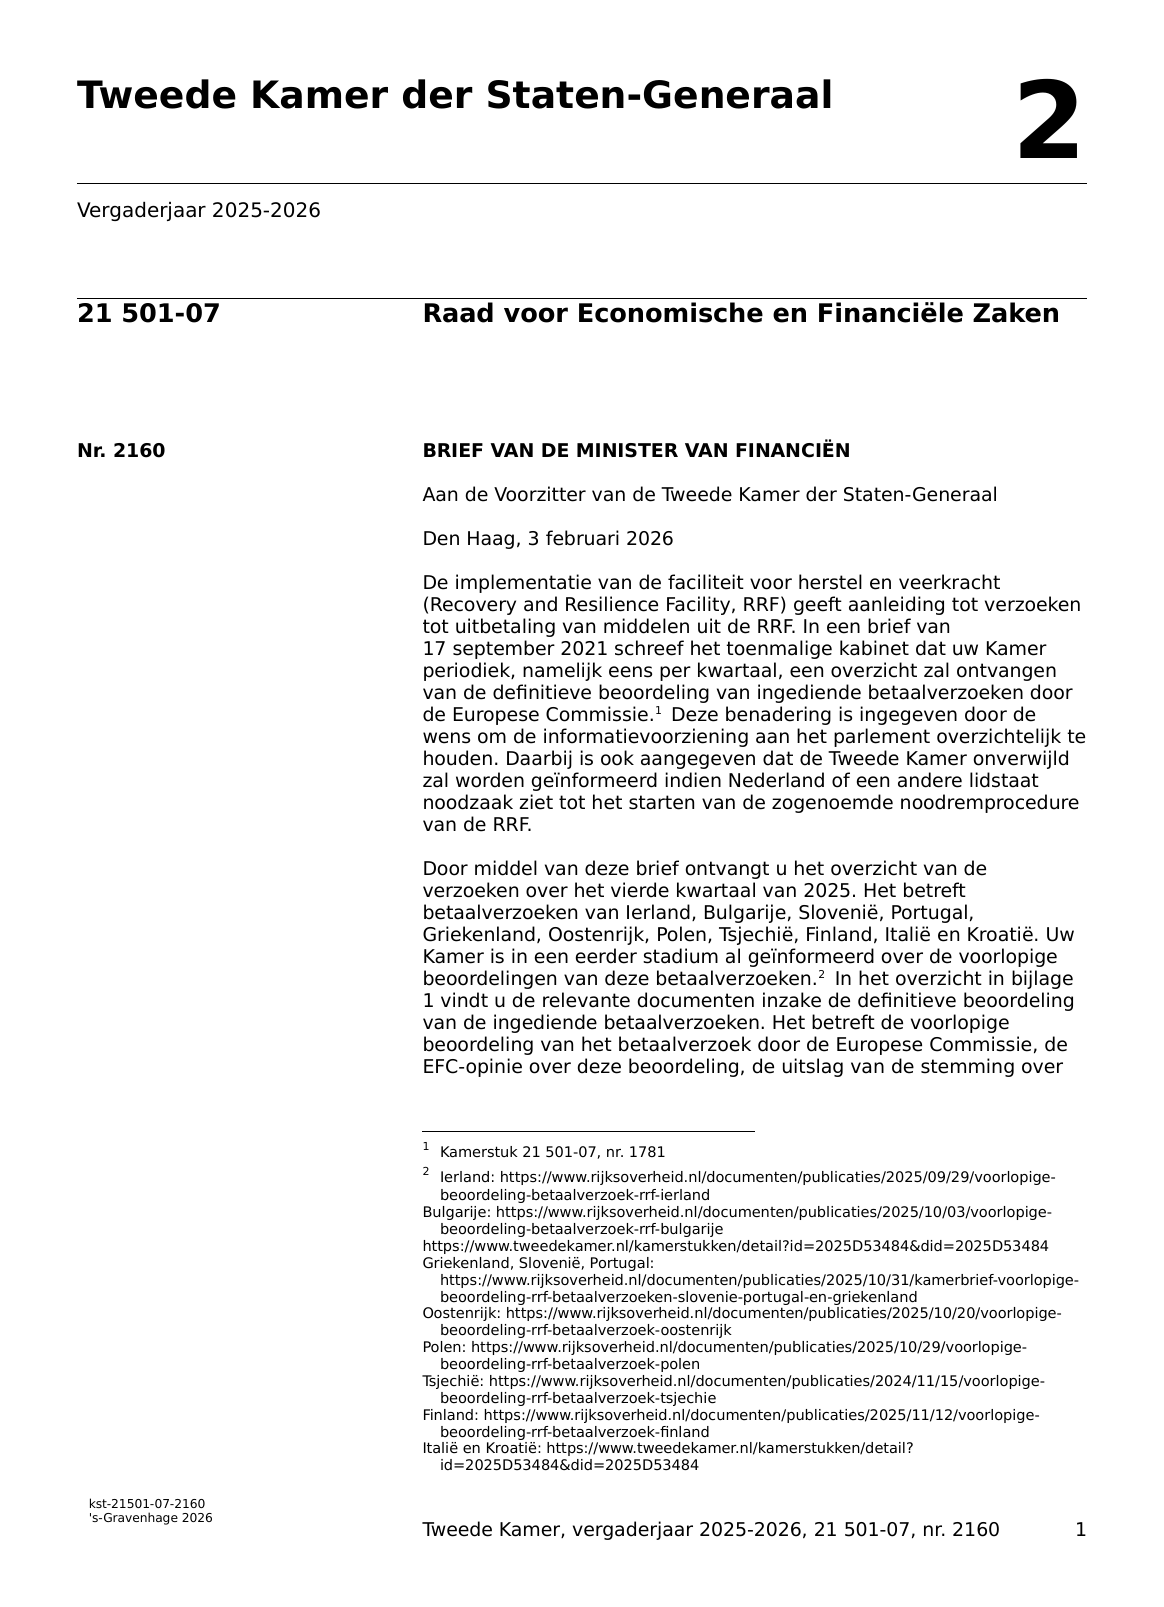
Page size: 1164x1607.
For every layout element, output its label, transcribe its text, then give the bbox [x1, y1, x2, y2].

text 's-Gravenhage 2026 [88, 1511, 323, 1525]
text Italië en Kroatië: https://www.tweedekamer.nl/kamerstukken/detail?id=2025D53484&did=2025D53484 [422, 1441, 1087, 1474]
text kst-21501-07-2160 [88, 1497, 323, 1511]
text Den Haag, 3 februari 2026 [422, 528, 1087, 550]
text Bulgarije: https://www.rijksoverheid.nl/documenten/publicaties/2025/10/03/voorlopige-beoordeling-betaalverzoek-rrf-bulgarije [422, 1204, 1087, 1238]
text Door middel van deze brief ontvangt u het overzicht van de verzoeken over het vierde kwartaal van 2025. Het betreft betaalverzoeken van Ierland, Bulgarije, Slovenië, Portugal, Griekenland, Oostenrijk, Polen, Tsjechië, Finland, Italië en Kroatië. Uw Kamer is in een eerder stadium al geïnformeerd over de voorlopige beoordelingen van deze betaalverzoeken. In het overzicht in bijlage 1 vindt u de relevante documenten inzake de definitieve beoordeling van de ingediende betaalverzoeken. Het betreft de voorlopige beoordeling van het betaalverzoek door de Europese Commissie, de EFC-opinie over deze beoordeling, de uitslag van de stemming over [422, 858, 1087, 1078]
text Finland: https://www.rijksoverheid.nl/documenten/publicaties/2025/11/12/voorlopige-beoordeling-rrf-betaalverzoek-finland [422, 1407, 1087, 1441]
text Griekenland, Slovenië, Portugal: https://www.rijksoverheid.nl/documenten/publicaties/2025/10/31/kamerbrief-voorlopige-beoordeling-rrf-betaalverzoeken-slovenie-portugal-en-griekenland [422, 1255, 1087, 1306]
text De implementatie van de faciliteit voor herstel en veerkracht (Recovery and Resilience Facility, RRF) geeft aanleiding tot verzoeken tot uitbetaling van middelen uit de RRF. In een brief van 17 september 2021 schreef het toenmalige kabinet dat uw Kamer periodiek, namelijk eens per kwartaal, een overzicht zal ontvangen van de definitieve beoordeling van ingediende betaalverzoeken door de Europese Commissie. Deze benadering is ingegeven door de wens om de informatievoorziening aan het parlement overzichtelijk te houden. Daarbij is ook aangegeven dat de Tweede Kamer onverwijld zal worden geïnformeerd indien Nederland of een andere lidstaat noodzaak ziet tot het starten van de zogenoemde noodremprocedure van de RRF. [422, 572, 1087, 836]
table_cell Vergaderjaar 2025-2026 [77, 184, 1087, 298]
text Aan de Voorzitter van de Tweede Kamer der Staten-Generaal [422, 484, 1087, 506]
text Oostenrijk: https://www.rijksoverheid.nl/documenten/publicaties/2025/10/20/voorlopige-beoordeling-rrf-betaalverzoek-oostenrijk [422, 1306, 1087, 1339]
subtitle Nr. 2160 BRIEF VAN DE MINISTER VAN FINANCIËN [77, 440, 1087, 462]
text Ierland: https://www.rijksoverheid.nl/documenten/publicaties/2025/09/29/voorlopige-beoordeling-betaalverzoek-rrf-ierland [422, 1165, 1087, 1204]
text https://www.tweedekamer.nl/kamerstukken/detail?id=2025D53484&did=2025D53484 [422, 1238, 1087, 1255]
text Polen: https://www.rijksoverheid.nl/documenten/publicaties/2025/10/29/voorlopige-beoordeling-rrf-betaalverzoek-polen [422, 1339, 1087, 1373]
text Kamerstuk 21 501-07, nr. 1781 [422, 1140, 1087, 1162]
table_header Tweede Kamer der Staten-Generaal [77, 59, 886, 183]
subtitle 21 501-07 Raad voor Economische en Financiële Zaken [77, 299, 1087, 329]
text Tsjechië: https://www.rijksoverheid.nl/documenten/publicaties/2024/11/15/voorlopige-beoordeling-rrf-betaalverzoek-tsjechie [422, 1373, 1087, 1407]
table_header 2 [886, 59, 1087, 183]
